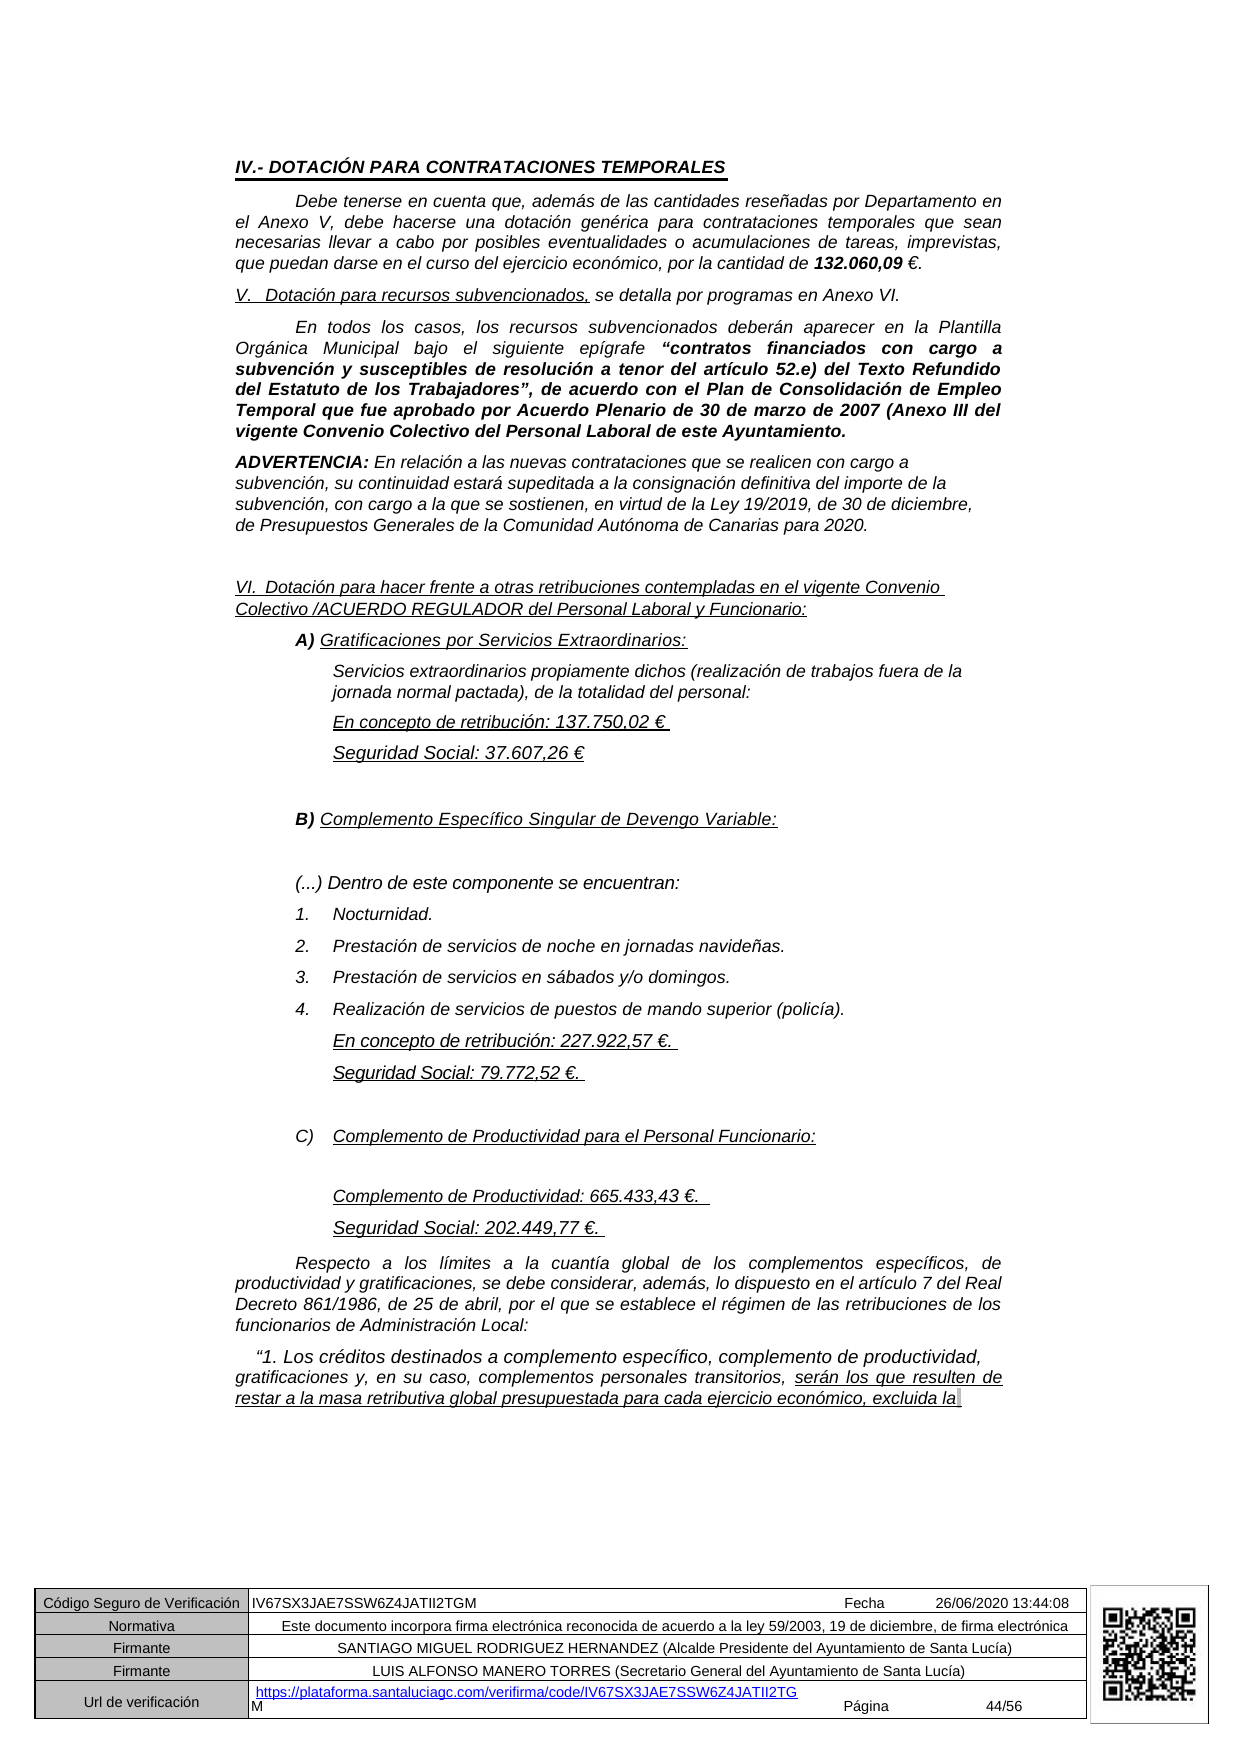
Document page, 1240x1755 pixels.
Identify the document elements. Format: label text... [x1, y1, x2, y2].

text IV.- DOTACIÓN PARA CONTRATACIONES TEMPORALES [235, 160, 1147, 177]
text Servicios extraordinarios propiamente dichos (realización de trabajos fuera de la jornada normal pactada), de la totalidad del personal: [333, 661, 974, 703]
list Dotación para hacer frente a otras retribuciones contempladas en el vigente Convenio Colectivo /ACUERDO REGULADOR del Personal Laboral y Funcionario: [235, 577, 989, 619]
list Prestación de servicios de noche en jornadas navideñas. [295, 936, 1147, 957]
table_cell Url de verificación [36, 1681, 248, 1718]
text Seguridad Social: 79.772,52 €. [333, 1065, 1147, 1083]
table_header IV67SX3JAE7SSW6Z4JATII2TGM Fecha 26/06/2020 13:44:08 [249, 1589, 1086, 1612]
table_cell LUIS ALFONSO MANERO TORRES (Secretario General del Ayuntamiento de Santa Lucía) [249, 1658, 1086, 1680]
list Prestación de servicios en sábados y/o domingos. [295, 968, 1147, 988]
text Respecto a los límites a la cuantía global de los complementos específicos, de productividad y gratificaciones, se debe considerar, además, lo dispuesto en el artículo 7 del Real Decreto 861/1986, de 25 de abril, por el que se establece el régimen de las retribuciones de los funcionarios de Administración Local: [235, 1253, 1004, 1335]
text ADVERTENCIA: En relación a las nuevas contrataciones que se realicen con cargo a subvención, su continuidad estará supeditada a la consignación definitiva del importe de la subvención, con cargo a la que se sostienen, en virtud de la Ley 19/2019, de 30 de diciembre, de Presupuestos Generales de la Comunidad Autónoma de Canarias para 2020. [235, 452, 989, 535]
text En concepto de retribución: 137.750,02 € Seguridad Social: 37.607,26 € [333, 703, 1147, 766]
table_cell https://plataforma.santaluciagc.com/verifirma/code/IV67SX3JAE7SSW6Z4JATII2TG M Página 44/56 [249, 1681, 1086, 1718]
text C) Complemento de Productividad para el Personal Funcionario: [295, 1126, 1147, 1147]
list Dotación para recursos subvencionados, se detalla por programas en Anexo VI. [235, 285, 1147, 305]
text Debe tenerse en cuenta que, además de las cantidades reseñadas por Departamento en el Anexo V, debe hacerse una dotación genérica para contrataciones temporales que sean necesarias llevar a cabo por posibles eventualidades o acumulaciones de tareas, imprevistas, que puedan darse en el curso del ejercicio económico, por la cantidad de 132.060,09 €. [235, 191, 1004, 274]
text (...) Dentro de este componente se encuentran: [298, 875, 1147, 893]
table_cell SANTIAGO MIGUEL RODRIGUEZ HERNANDEZ (Alcalde Presidente del Ayuntamiento de Santa Lucía) [249, 1635, 1086, 1657]
list Realización de servicios de puestos de mando superior (policía). [295, 999, 1147, 1019]
table_cell Firmante [36, 1658, 248, 1680]
text En todos los casos, los recursos subvencionados deberán aparecer en la Plantilla Orgánica Municipal bajo el siguiente epígrafe “contratos financiados con cargo a subvención y susceptibles de resolución a tenor del artículo 52.e) del Texto Refundido del Estatuto de los Trabajadores”, de acuerdo con el Plan de Consolidación de Empleo Temporal que fue aprobado por Acuerdo Plenario de 30 de marzo de 2007 (Anexo III del vigente Convenio Colectivo del Personal Laboral de este Ayuntamiento. [235, 317, 1004, 441]
text gratificaciones y, en su caso, complementos personales transitorios, serán los que resulten de restar a la masa retributiva global presupuestada para cada ejercicio económico, excluida la [235, 1368, 1004, 1409]
table_cell Este documento incorpora firma electrónica reconocida de acuerdo a la ley 59/2003, 19 de diciembre, de firma electrónica [249, 1613, 1086, 1634]
table_header Código Seguro de Verificación [36, 1589, 248, 1612]
table_cell Firmante [36, 1635, 248, 1657]
text “1. Los créditos destinados a complemento específico, complemento de productividad, [93, 1349, 1147, 1367]
text B) Complemento Específico Singular de Devengo Variable: [295, 809, 1147, 830]
table_cell Normativa [36, 1613, 248, 1634]
text En concepto de retribución: 227.922,57 €. [333, 1034, 1147, 1051]
list Nocturnidad. [295, 904, 1147, 924]
text Complemento de Productividad: 665.433,43 €. Seguridad Social: 202.449,77 €. [333, 1177, 1147, 1241]
text A) Gratificaciones por Servicios Extraordinarios: [295, 630, 1147, 651]
